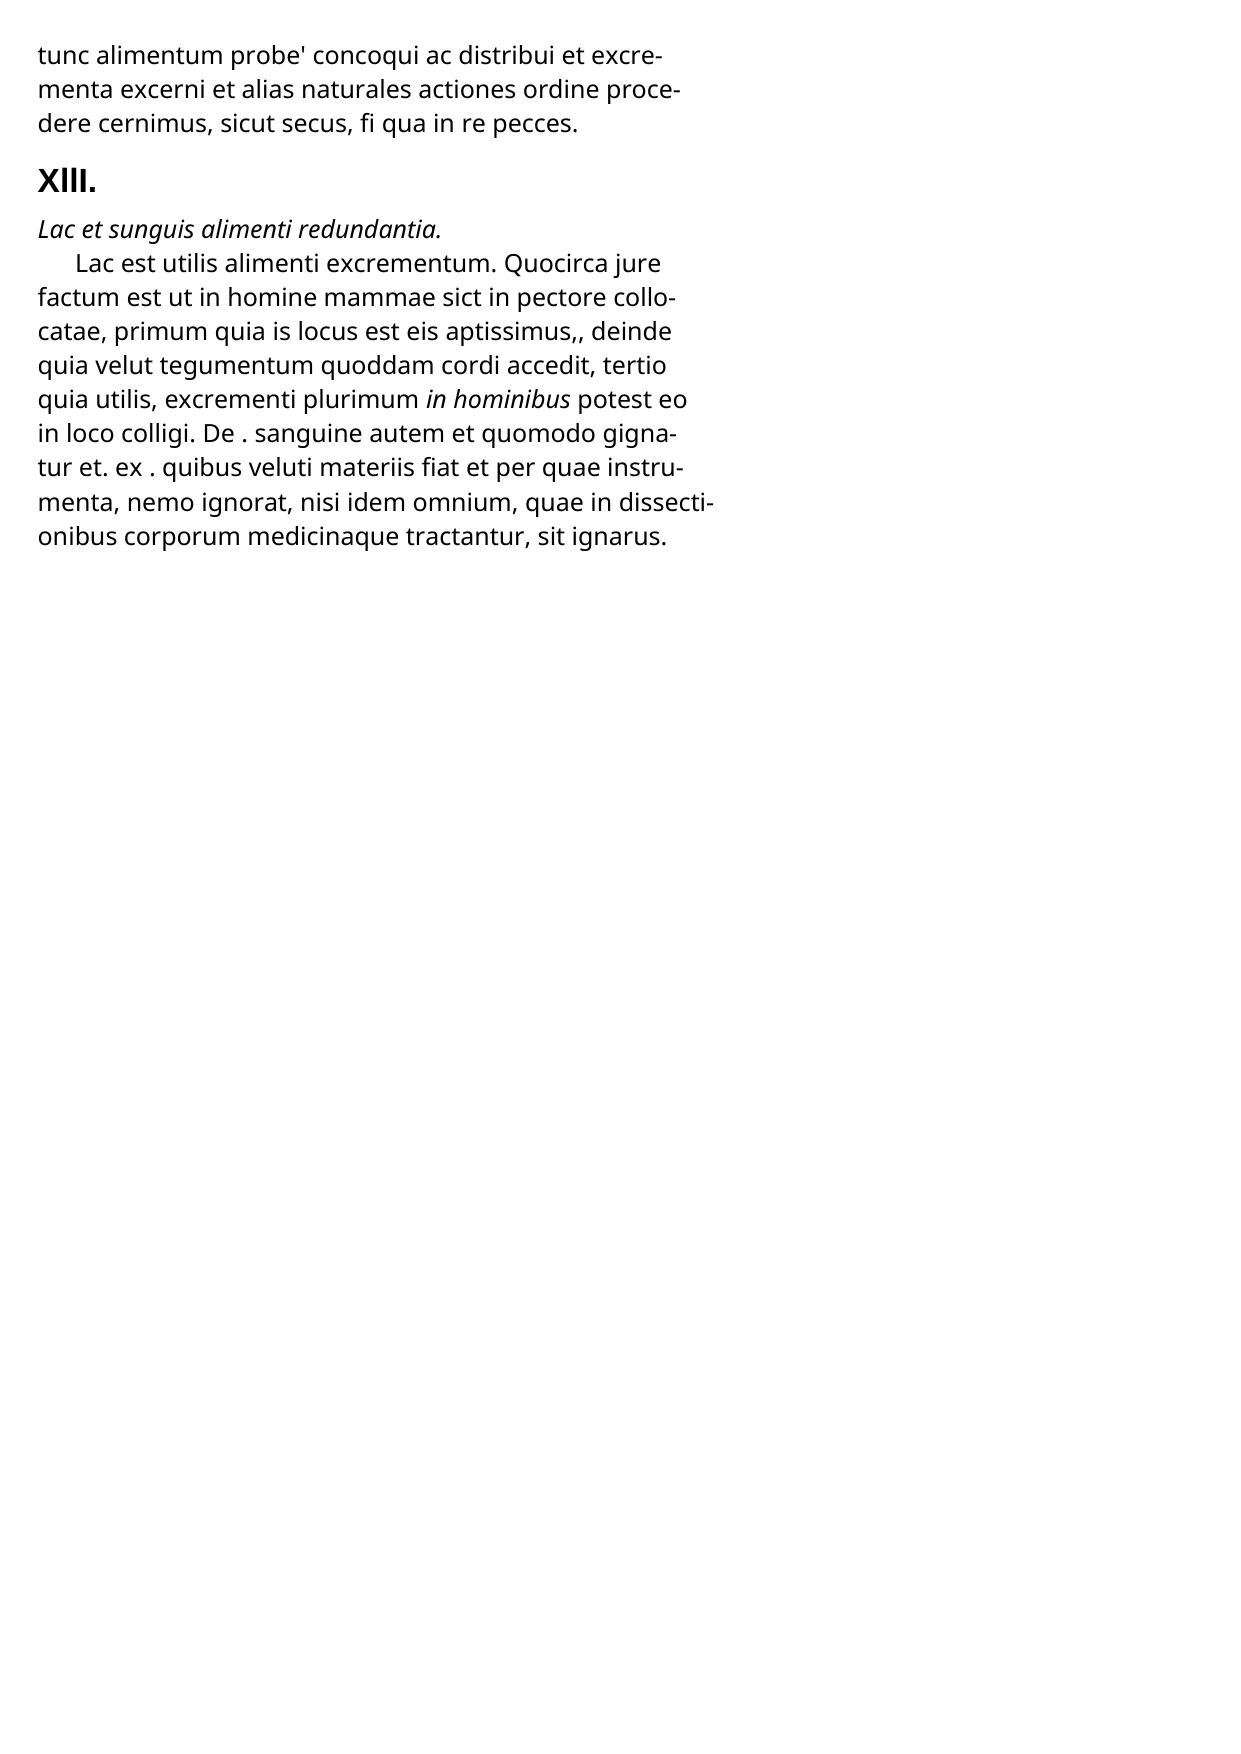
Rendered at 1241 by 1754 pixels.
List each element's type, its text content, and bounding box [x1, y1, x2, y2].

text Lac est utilis alimenti excrementum. Quocirca jure factum est ut in homine mammae sict in pectore collo- catae, primum quia is locus est eis aptissimus,, deinde quia velut tegumentum quoddam cordi accedit, tertio quia utilis, excrementi plurimum in hominibus potest eo in loco colligi. De . sanguine autem et quomodo gigna- tur et. ex . quibus veluti materiis fiat et per quae instru- menta, nemo ignorat, nisi idem omnium, quae in dissecti- onibus corporum medicinaque tractantur, sit ignarus. [37, 246, 1203, 552]
text Lac et sunguis alimenti redundantia. [37, 212, 1203, 246]
text tunc alimentum probe' concoqui ac distribui et excre- menta excerni et alias naturales actiones ordine proce- dere cernimus, sicut secus, fi qua in re pecces. [37, 37, 1203, 140]
subtitle XllI. [37, 161, 1203, 199]
